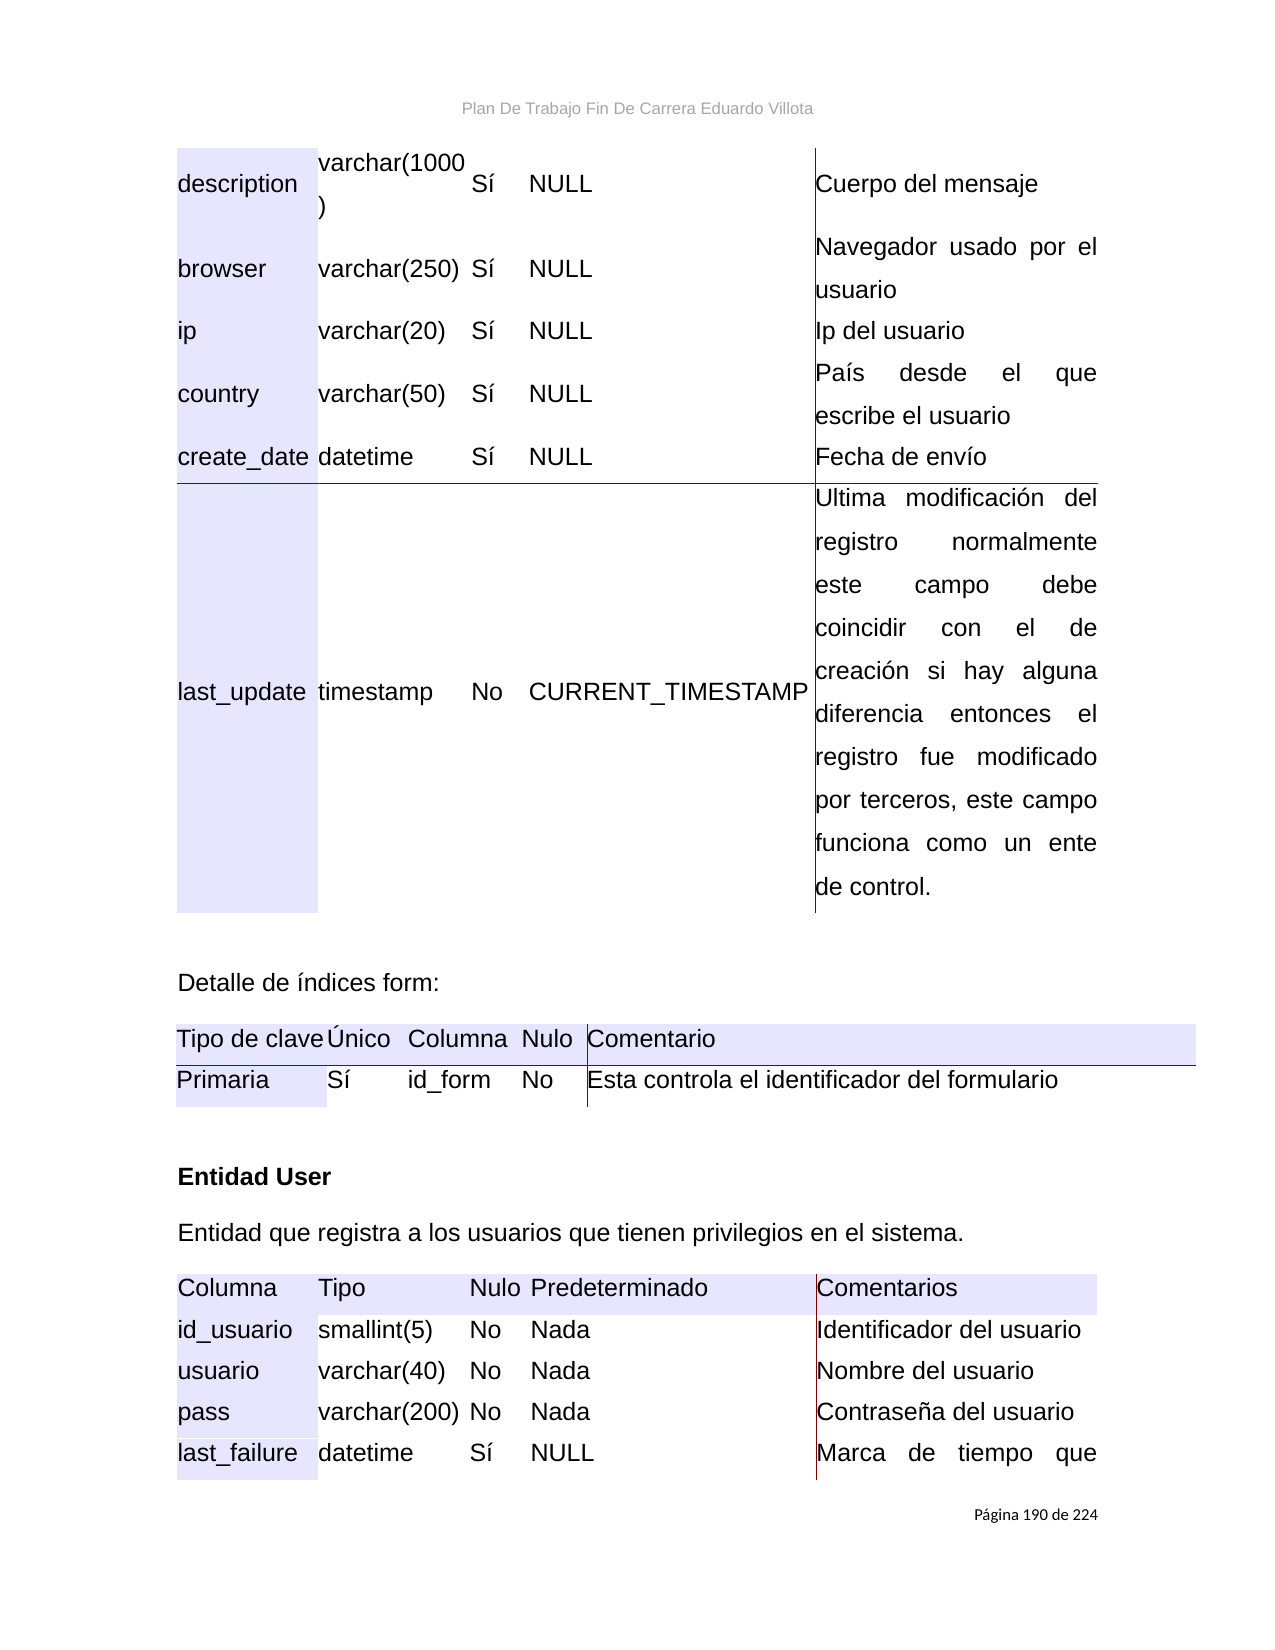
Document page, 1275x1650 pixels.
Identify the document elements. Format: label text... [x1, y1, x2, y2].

table_cell ip [177, 316, 318, 358]
table_cell No [469, 1315, 530, 1356]
table_cell varchar(20) [318, 316, 471, 358]
table_cell Sí [327, 1066, 408, 1107]
table_cell varchar(50) [318, 358, 471, 442]
table_cell datetime [318, 442, 471, 483]
table_cell NULL [529, 358, 815, 442]
table_cell varchar(250) [318, 232, 471, 316]
table_cell Esta controla el identificador del formulario [588, 1066, 1196, 1107]
table_cell usuario [177, 1356, 318, 1397]
table_header Tipo de clave [176, 1024, 327, 1065]
table_header Único [327, 1024, 408, 1065]
table_cell NULL [529, 316, 815, 358]
table_cell timestamp [318, 484, 471, 913]
table_header Comentarios [817, 1274, 1097, 1315]
table_cell Sí [471, 442, 529, 483]
table_cell varchar(1000) [318, 148, 471, 232]
table_cell Ip del usuario [816, 316, 1097, 358]
table_header Tipo [318, 1274, 469, 1315]
table_cell Identificador del usuario [817, 1315, 1097, 1356]
table_cell Sí [471, 148, 529, 232]
table_cell browser [177, 232, 318, 316]
table_cell Nombre del usuario [817, 1356, 1097, 1397]
table_cell Nada [530, 1397, 816, 1438]
table_cell Nada [530, 1315, 816, 1356]
table_cell varchar(40) [318, 1356, 469, 1397]
table_cell datetime [318, 1439, 469, 1480]
table_cell Ultima modificación del registro normalmente este campo debe coincidir con el de creación si hay alguna diferencia entonces el registro fue modificado por terceros, este campo funciona como un ente de control. [816, 484, 1097, 913]
table_header Nulo [469, 1274, 530, 1315]
table_cell smallint(5) [318, 1315, 469, 1356]
table_cell NULL [529, 232, 815, 316]
table_cell last_update [177, 484, 318, 913]
table_header Columna [408, 1024, 521, 1065]
table_header Predeterminado [530, 1274, 816, 1315]
table_header Comentario [588, 1024, 1196, 1065]
table_cell Navegador usado por el usuario [816, 232, 1097, 316]
table_cell NULL [530, 1439, 816, 1480]
table_cell Nada [530, 1356, 816, 1397]
text Entidad que registra a los usuarios que tienen privilegios en el sistema. [177, 1218, 1098, 1247]
table_cell No [469, 1397, 530, 1438]
table_header Columna [177, 1274, 318, 1315]
table_cell Sí [471, 358, 529, 442]
table_cell País desde el que escribe el usuario [816, 358, 1097, 442]
table_cell No [469, 1356, 530, 1397]
table_cell pass [177, 1397, 318, 1438]
table_cell create_date [177, 442, 318, 483]
table_cell Primaria [176, 1066, 327, 1107]
table_header Nulo [521, 1024, 587, 1065]
table_cell CURRENT_TIMESTAMP [529, 484, 815, 913]
text Detalle de índices form: [177, 968, 1098, 997]
text Entidad User [177, 1162, 1098, 1191]
table_cell id_usuario [177, 1315, 318, 1356]
table_cell country [177, 358, 318, 442]
table_cell Sí [469, 1439, 530, 1480]
table_cell Contraseña del usuario [817, 1397, 1097, 1438]
table_cell last_failure [177, 1439, 318, 1480]
table_cell Fecha de envío [816, 442, 1097, 483]
table_cell Sí [471, 316, 529, 358]
table_cell id_form [408, 1066, 521, 1107]
table_cell No [521, 1066, 587, 1107]
table_cell Sí [471, 232, 529, 316]
table_cell Cuerpo del mensaje [816, 148, 1097, 232]
table_cell varchar(200) [318, 1397, 469, 1438]
table_cell No [471, 484, 529, 913]
table_cell Marca de tiempo que [817, 1439, 1097, 1480]
table_cell description [177, 148, 318, 232]
table_cell NULL [529, 442, 815, 483]
table_cell NULL [529, 148, 815, 232]
